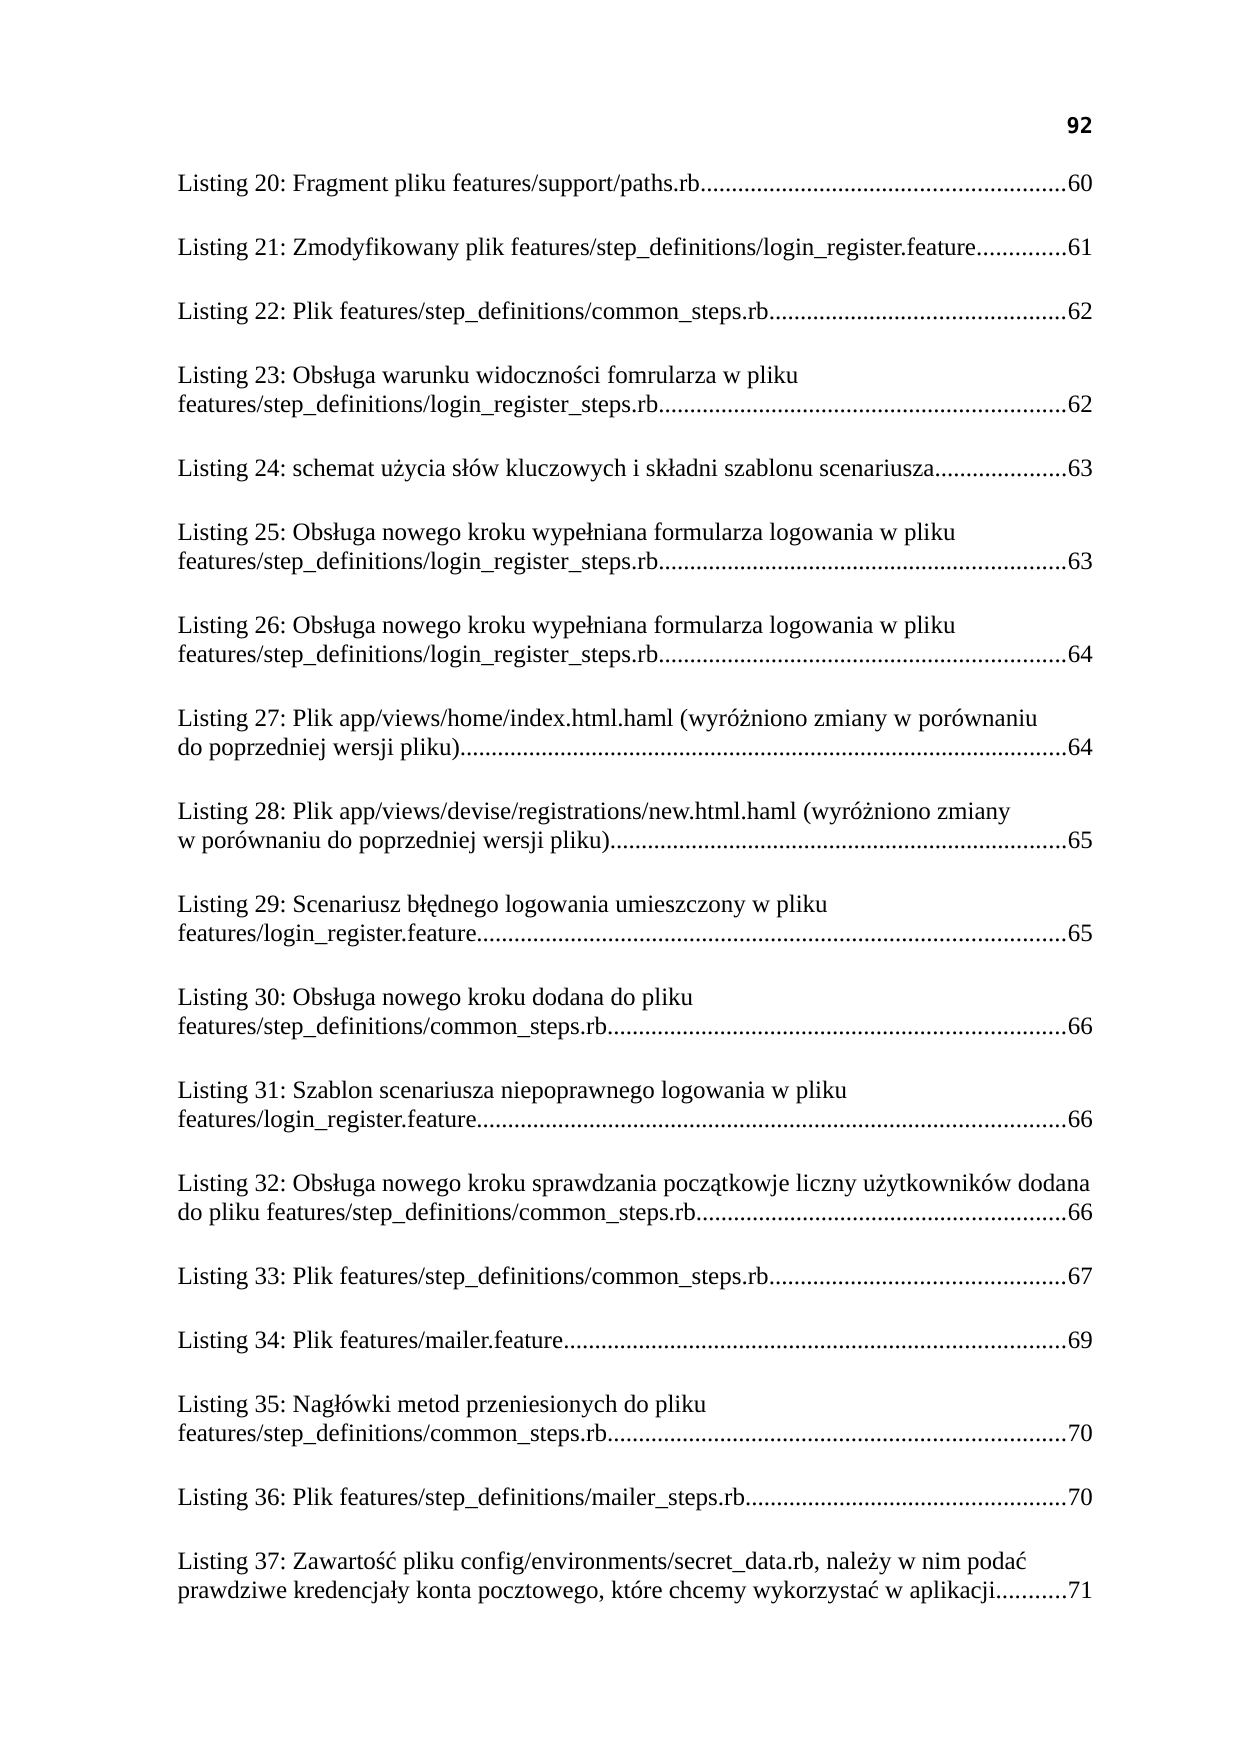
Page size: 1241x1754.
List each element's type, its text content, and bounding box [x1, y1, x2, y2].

text Listing 22: Plik features/step_definitions/common_steps.rb 62 [177, 296, 1093, 325]
text Listing 25: Obsługa nowego kroku wypełniana formularza logowania w pliku features/step_definitions/login_register_steps.rb 63 [177, 517, 1093, 575]
text Listing 31: Szablon scenariusza niepoprawnego logowania w pliku features/login_register.feature 66 [177, 1075, 1093, 1132]
text Listing 28: Plik app/views/devise/registrations/new.html.haml (wyróżniono zmiany w porównaniu do poprzedniej wersji pliku). 65 [177, 796, 1093, 854]
text Listing 35: Nagłówki metod przeniesionych do pliku features/step_definitions/common_steps.rb 70 [177, 1389, 1093, 1447]
text Listing 29: Scenariusz błędnego logowania umieszczony w pliku features/login_register.feature 65 [177, 889, 1093, 947]
text Listing 36: Plik features/step_definitions/mailer_steps.rb 70 [177, 1482, 1093, 1511]
text Listing 33: Plik features/step_definitions/common_steps.rb 67 [177, 1261, 1093, 1289]
text Listing 32: Obsługa nowego kroku sprawdzania początkowje liczny użytkowników dodana do pliku features/step_definitions/common_steps.rb 66 [177, 1168, 1093, 1225]
text Listing 21: Zmodyfikowany plik features/step_definitions/login_register.feature. 61 [177, 232, 1093, 261]
text Listing 37: Zawartość pliku config/environments/secret_data.rb, należy w nim podać prawdziwe kredencjały konta pocztowego, które chcemy wykorzystać w aplikacji. 71 [177, 1546, 1093, 1604]
text Listing 34: Plik features/mailer.feature 69 [177, 1325, 1093, 1354]
text Listing 26: Obsługa nowego kroku wypełniana formularza logowania w pliku features/step_definitions/login_register_steps.rb 64 [177, 610, 1093, 668]
text Listing 24: schemat użycia słów kluczowych i składni szablonu scenariusza 63 [177, 453, 1093, 482]
text Listing 23: Obsługa warunku widoczności fomrularza w pliku features/step_definitions/login_register_steps.rb 62 [177, 360, 1093, 418]
text Listing 27: Plik app/views/home/index.html.haml (wyróżniono zmiany w porównaniu do poprzedniej wersji pliku). 64 [177, 703, 1093, 761]
text Listing 30: Obsługa nowego kroku dodana do pliku features/step_definitions/common_steps.rb 66 [177, 982, 1093, 1039]
text Listing 20: Fragment pliku features/support/paths.rb 60 [177, 168, 1093, 197]
